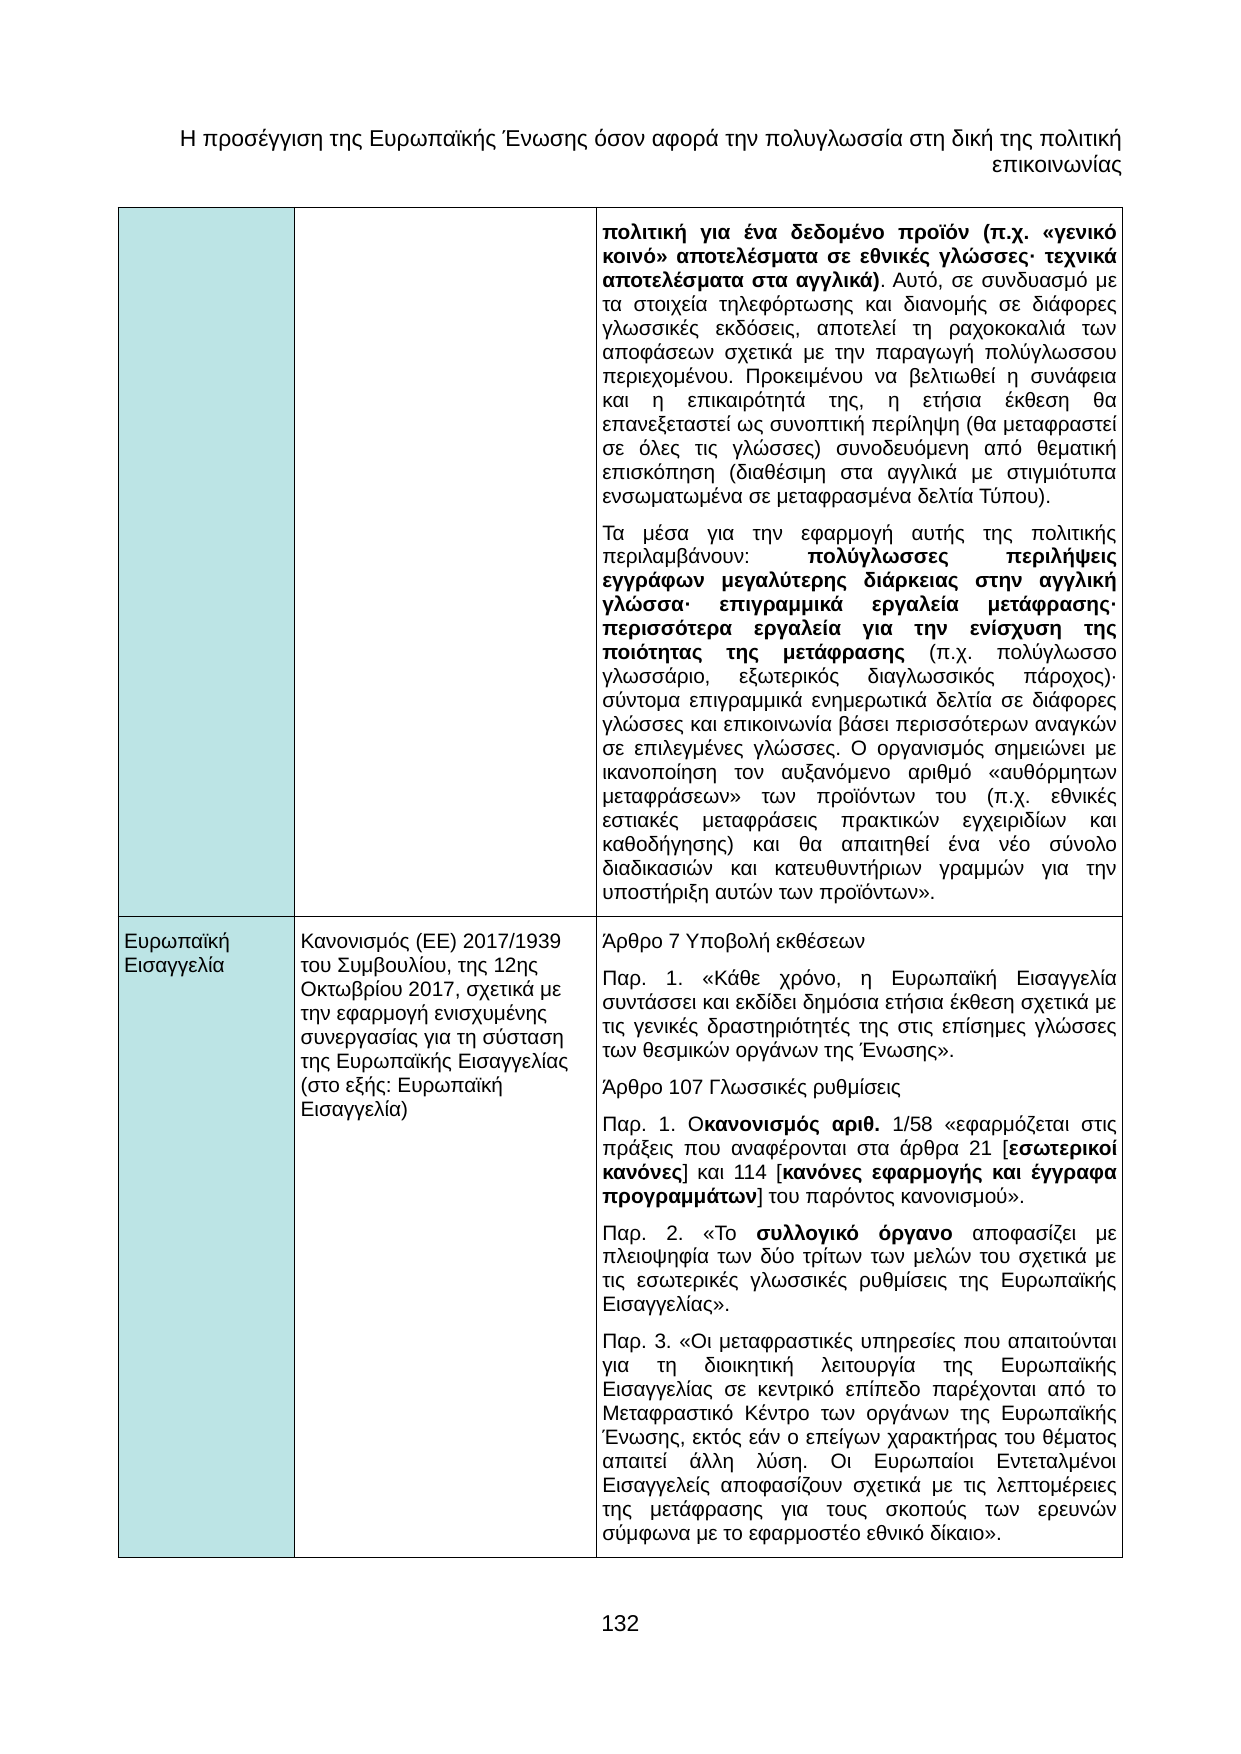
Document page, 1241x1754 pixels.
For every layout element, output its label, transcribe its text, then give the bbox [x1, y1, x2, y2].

table_cell Ευρωπαϊκή Εισαγγελία [119, 917, 294, 1557]
table_cell [119, 208, 294, 916]
table_cell Άρθρο 7 Υποβολή εκθέσεων Παρ. 1. «Κάθε χρόνο, η Ευρωπαϊκή Εισαγγελία συντάσσει και εκδίδει δημόσια ετήσια έκθεση σχετικά με τις γενικές δραστηριότητές της στις επίσημες γλώσσες των θεσμικών οργάνων της Ένωσης». Άρθρο 107 Γλωσσικές ρυθμίσεις Παρ. 1. Οκανονισμός αριθ. 1/58 «εφαρμόζεται στις πράξεις που αναφέρονται στα άρθρα 21 [εσωτερικοί κανόνες] και 114 [κανόνες εφαρμογής και έγγραφα προγραμμάτων] του παρόντος κανονισμού». Παρ. 2. «Το συλλογικό όργανο αποφασίζει με πλειοψηφία των δύο τρίτων των μελών του σχετικά με τις εσωτερικές γλωσσικές ρυθμίσεις της Ευρωπαϊκής Εισαγγελίας». Παρ. 3. «Οι μεταφραστικές υπηρεσίες που απαιτούνται για τη διοικητική λειτουργία της Ευρωπαϊκής Εισαγγελίας σε κεντρικό επίπεδο παρέχονται από το Μεταφραστικό Κέντρο των οργάνων της Ευρωπαϊκής Ένωσης, εκτός εάν ο επείγων χαρακτήρας του θέματος απαιτεί άλλη λύση. Οι Ευρωπαίοι Εντεταλμένοι Εισαγγελείς αποφασίζουν σχετικά με τις λεπτομέρειες της μετάφρασης για τους σκοπούς των ερευνών σύμφωνα με το εφαρμοστέο εθνικό δίκαιο». [597, 917, 1122, 1557]
table_cell Κανονισμός (ΕΕ) 2017/1939 του Συμβουλίου, της 12ης Οκτωβρίου 2017, σχετικά με την εφαρμογή ενισχυμένης συνεργασίας για τη σύσταση της Ευρωπαϊκής Εισαγγελίας (στο εξής: Ευρωπαϊκή Εισαγγελία) [295, 917, 596, 1557]
table_cell πολιτική για ένα δεδομένο προϊόν (π.χ. «γενικό κοινό» αποτελέσματα σε εθνικές γλώσσες· τεχνικά αποτελέσματα στα αγγλικά). Αυτό, σε συνδυασμό με τα στοιχεία τηλεφόρτωσης και διανομής σε διάφορες γλωσσικές εκδόσεις, αποτελεί τη ραχοκοκαλιά των αποφάσεων σχετικά με την παραγωγή πολύγλωσσου περιεχομένου. Προκειμένου να βελτιωθεί η συνάφεια και η επικαιρότητά της, η ετήσια έκθεση θα επανεξεταστεί ως συνοπτική περίληψη (θα μεταφραστεί σε όλες τις γλώσσες) συνοδευόμενη από θεματική επισκόπηση (διαθέσιμη στα αγγλικά με στιγμιότυπα ενσωματωμένα σε μεταφρασμένα δελτία Τύπου). Τα μέσα για την εφαρμογή αυτής της πολιτικής περιλαμβάνουν: πολύγλωσσες περιλήψεις εγγράφων μεγαλύτερης διάρκειας στην αγγλική γλώσσα· επιγραμμικά εργαλεία μετάφρασης· περισσότερα εργαλεία για την ενίσχυση της ποιότητας της μετάφρασης (π.χ. πολύγλωσσο γλωσσάριο, εξωτερικός διαγλωσσικός πάροχος)· σύντομα επιγραμμικά ενημερωτικά δελτία σε διάφορες γλώσσες και επικοινωνία βάσει περισσότερων αναγκών σε επιλεγμένες γλώσσες. Ο οργανισμός σημειώνει με ικανοποίηση τον αυξανόμενο αριθμό «αυθόρμητων μεταφράσεων» των προϊόντων του (π.χ. εθνικές εστιακές μεταφράσεις πρακτικών εγχειριδίων και καθοδήγησης) και θα απαιτηθεί ένα νέο σύνολο διαδικασιών και κατευθυντήριων γραμμών για την υποστήριξη αυτών των προϊόντων». [597, 208, 1122, 916]
table_cell [295, 208, 596, 916]
